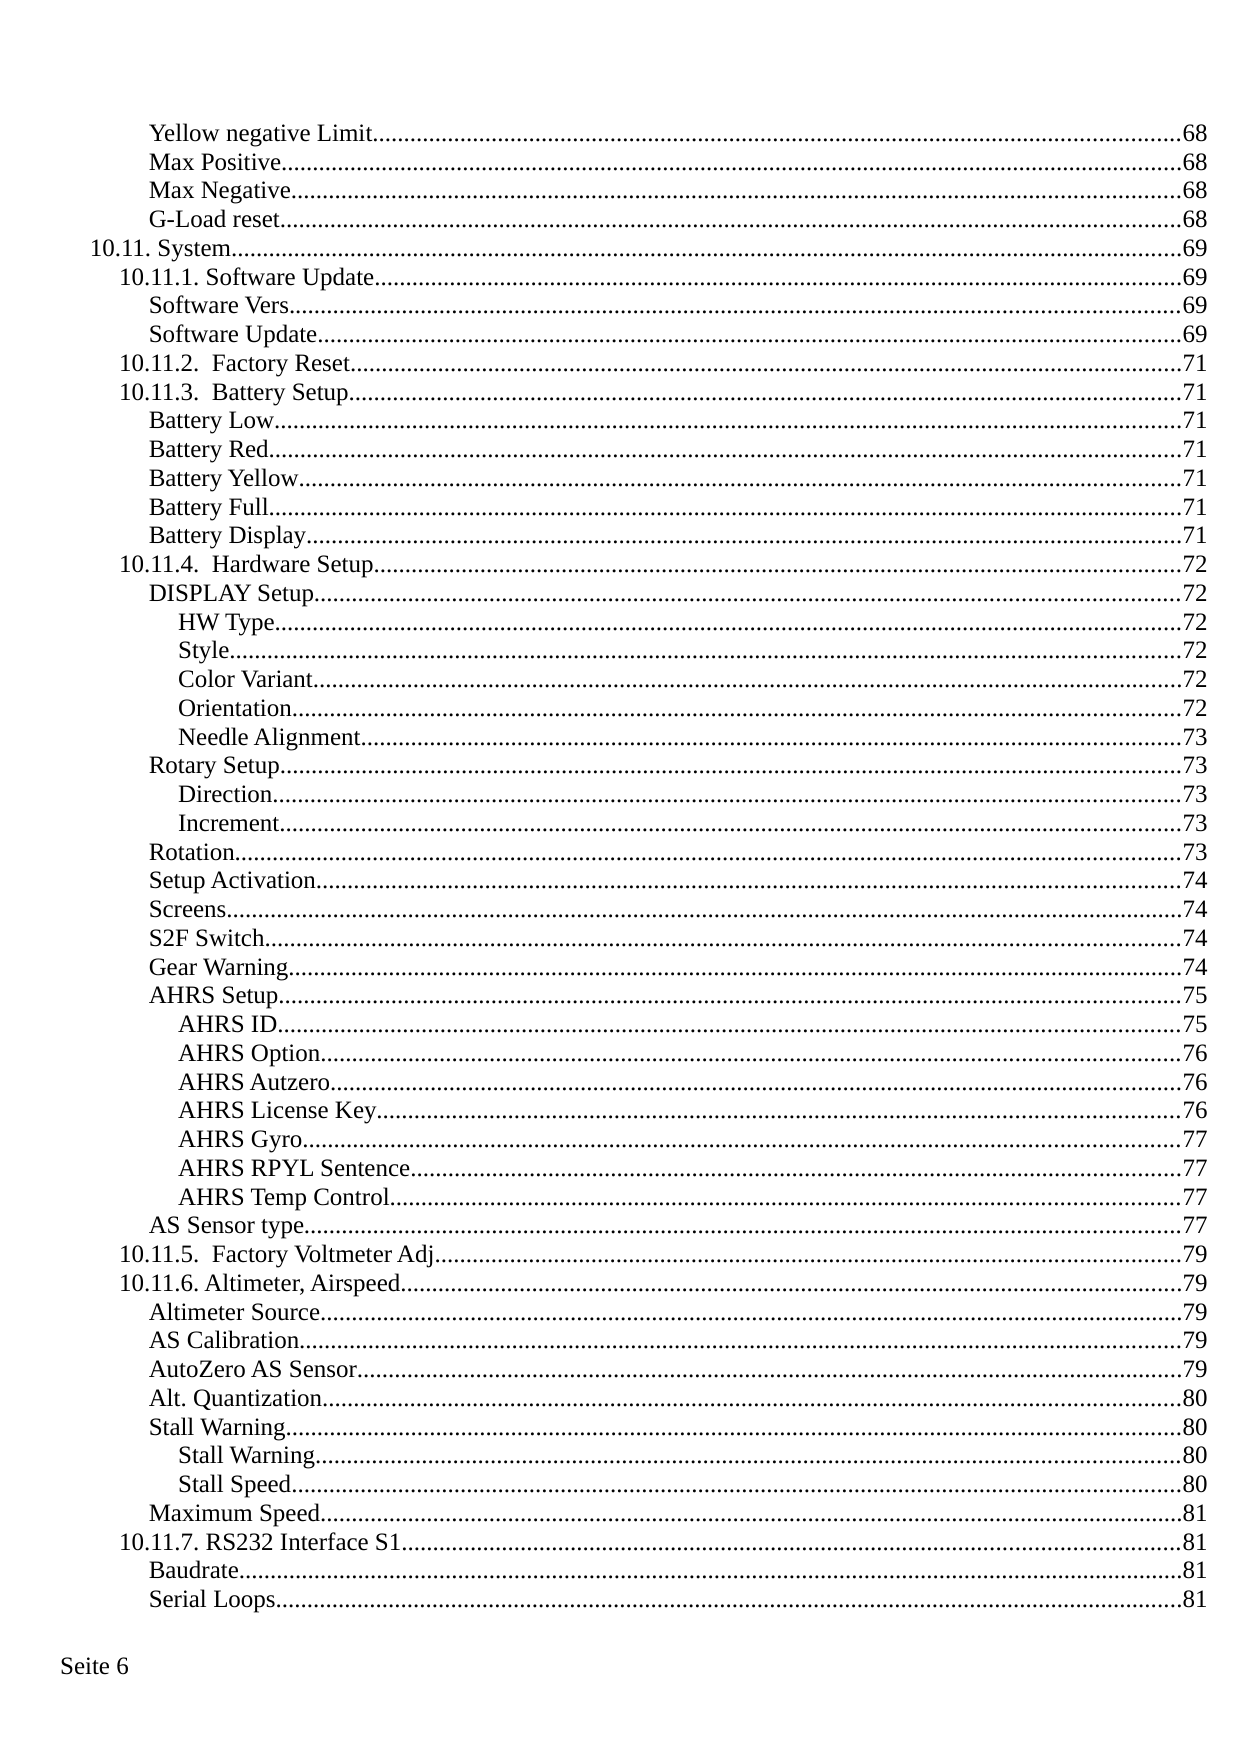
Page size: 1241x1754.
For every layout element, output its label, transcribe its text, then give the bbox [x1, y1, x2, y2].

text AHRS Temp Control 77 [178, 1182, 1207, 1211]
text Stall Warning 80 [148, 1412, 1207, 1441]
text AHRS ID 75 [178, 1009, 1207, 1038]
text G-Load reset 68 [148, 204, 1207, 233]
text Battery Low 71 [148, 406, 1207, 434]
text 10.11.3. Battery Setup 71 [119, 377, 1207, 406]
text Baudrate 81 [148, 1556, 1207, 1584]
text 10.11. System 69 [89, 233, 1207, 262]
text AHRS Option 76 [178, 1038, 1207, 1067]
text AutoZero AS Sensor 79 [148, 1354, 1207, 1383]
text Color Variant 72 [178, 664, 1207, 693]
text Style 72 [178, 636, 1207, 664]
text Battery Full 71 [148, 492, 1207, 521]
text AHRS Autzero 76 [178, 1067, 1207, 1096]
text Screens 74 [148, 894, 1207, 923]
text AS Calibration 79 [148, 1326, 1207, 1354]
text S2F Switch 74 [148, 923, 1207, 952]
text 10.11.6. Altimeter, Airspeed 79 [119, 1268, 1207, 1297]
text Max Negative 68 [148, 176, 1207, 204]
text Battery Yellow 71 [148, 463, 1207, 492]
text 10.11.5. Factory Voltmeter Adj 79 [119, 1239, 1207, 1268]
text Rotation 73 [148, 837, 1207, 866]
text DISPLAY Setup 72 [148, 578, 1207, 607]
text Orientation 72 [178, 693, 1207, 722]
text AHRS RPYL Sentence 77 [178, 1153, 1207, 1182]
text HW Type 72 [178, 607, 1207, 636]
text 10.11.1. Software Update 69 [119, 262, 1207, 291]
text Battery Red 71 [148, 434, 1207, 463]
text Software Vers. 69 [148, 291, 1207, 319]
text 10.11.7. RS232 Interface S1 81 [119, 1527, 1207, 1556]
text Yellow negative Limit 68 [148, 118, 1207, 147]
text Needle Alignment 73 [178, 722, 1207, 751]
text AHRS Setup 75 [148, 981, 1207, 1009]
text Stall Speed 80 [178, 1469, 1207, 1498]
text 10.11.2. Factory Reset 71 [119, 348, 1207, 377]
text Serial Loops 81 [148, 1584, 1207, 1613]
text AHRS License Key 76 [178, 1096, 1207, 1124]
text Maximum Speed 81 [148, 1498, 1207, 1527]
text Setup Activation 74 [148, 866, 1207, 894]
text Direction 73 [178, 779, 1207, 808]
text AHRS Gyro 77 [178, 1124, 1207, 1153]
text Gear Warning 74 [148, 952, 1207, 981]
text Stall Warning 80 [178, 1441, 1207, 1469]
text Rotary Setup 73 [148, 751, 1207, 779]
text Alt. Quantization 80 [148, 1383, 1207, 1412]
text Max Positive 68 [148, 147, 1207, 176]
text Increment 73 [178, 808, 1207, 837]
text Battery Display 71 [148, 521, 1207, 549]
text AS Sensor type 77 [148, 1211, 1207, 1239]
text Altimeter Source 79 [148, 1297, 1207, 1326]
text 10.11.4. Hardware Setup 72 [119, 549, 1207, 578]
text Software Update 69 [148, 319, 1207, 348]
